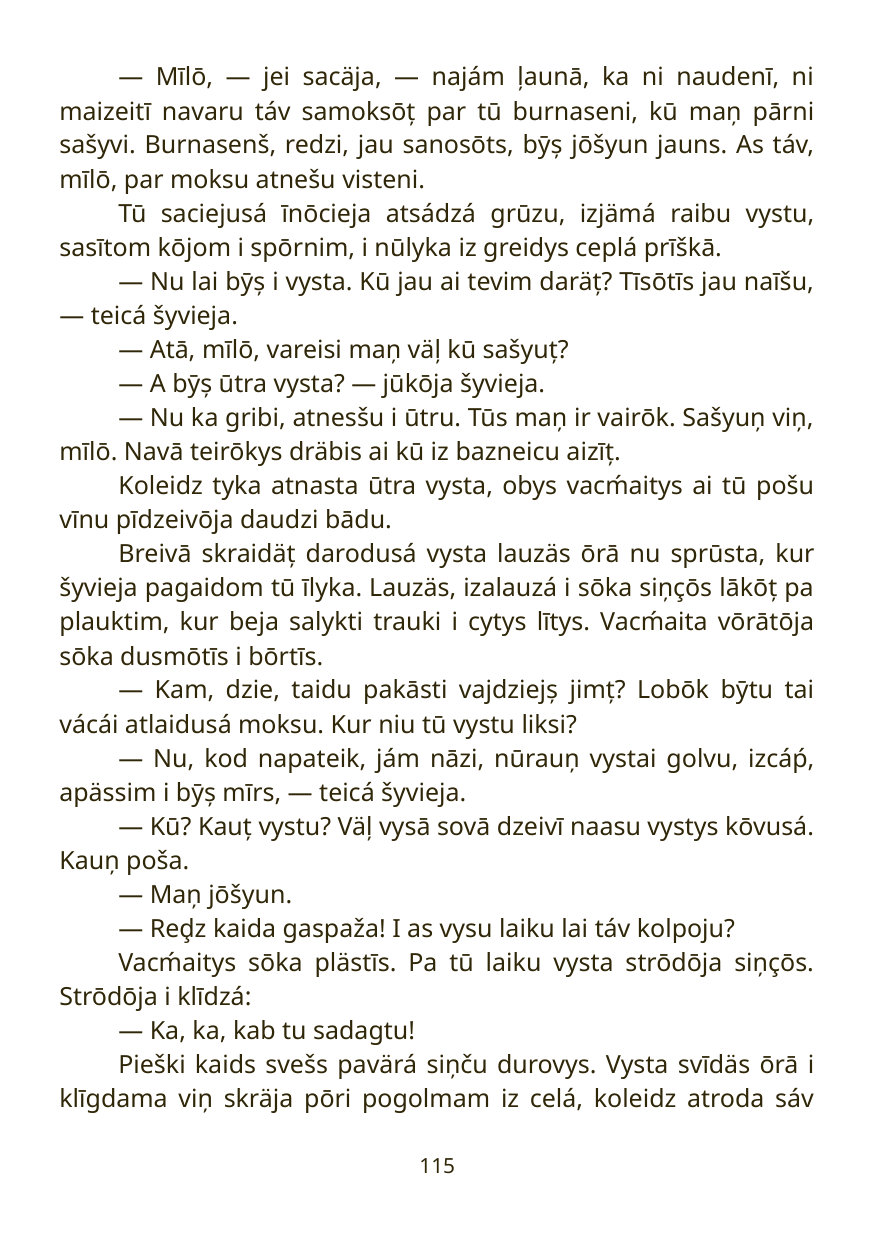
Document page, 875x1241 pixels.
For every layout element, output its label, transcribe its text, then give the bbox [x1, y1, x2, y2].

text — Nu, kod napateik, jám nāzi, nūrauņ vystai golvu, izcáṕ, apässim i bȳș mīrs, — teicá šyvieja. [59, 740, 815, 808]
text Koleidz tyka atnasta ūtra vysta, obys vacḿaitys ai tū pošu vīnu pīdzeivōja daudzi bādu. [59, 468, 815, 536]
text — Maņ jōšyun. [59, 877, 815, 911]
text — Nu ka gribi, atnesšu i ūtru. Tūs maņ ir vairōk. Sašyuņ viņ, mīlō. Navā teirōkys dräbis ai kū iz bazneicu aizīț. [59, 400, 815, 468]
text — Reḑz kaida gaspaža! I as vysu laiku lai táv kolpoju? [59, 911, 815, 945]
text — Nu lai bȳș i vysta. Kū jau ai tevim daräț? Tīsōtīs jau naīšu, — teicá šyvieja. [59, 263, 815, 332]
text Vacḿaitys sōka plästīs. Pa tū laiku vysta strōdōja siņçōs. Strōdōja i klīdzá: [59, 945, 815, 1013]
text — Kū? Kauț vystu? Väļ vysā sovā dzeivī naasu vystys kōvusá. Kauņ poša. [59, 808, 815, 877]
text — Atā, mīlō, vareisi maņ väļ kū sašyuț? [59, 332, 815, 366]
text — Mīlō, — jei sacäja, — najám ļaunā, ka ni naudenī, ni maizeitī navaru táv samoksōț par tū burnaseni, kū maņ pārni sašyvi. Burnasenš, redzi, jau sanosōts, bȳș jōšyun jauns. As táv, mīlō, par moksu atnešu visteni. [59, 59, 815, 195]
text Breivā skraidäț darodusá vysta lauzäs ōrā nu sprūsta, kur šyvieja pagaidom tū īlyka. Lauzäs, izalauzá i sōka siņçōs lākōț pa plauktim, kur beja salykti trauki i cytys lītys. Vacḿaita vōrātōja sōka dusmōtīs i bōrtīs. [59, 536, 815, 672]
text Pieški kaids svešs pavärá siņču durovys. Vysta svīdäs ōrā i klīgdama viņ skräja pōri pogolmam iz celá, koleidz atroda sáv [59, 1047, 815, 1115]
text — A bȳș ūtra vysta? — jūkōja šyvieja. [59, 366, 815, 400]
text Tū saciejusá īnōcieja atsádzá grūzu, izjämá raibu vystu, sasītom kōjom i spōrnim, i nūlyka iz greidys ceplá prīškā. [59, 195, 815, 263]
text — Kam, dzie, taidu pakāsti vajdziejș jimț? Lobōk bȳtu tai vácái atlaidusá moksu. Kur niu tū vystu liksi? [59, 672, 815, 740]
text — Ka, ka, kab tu sadagtu! [59, 1013, 815, 1047]
